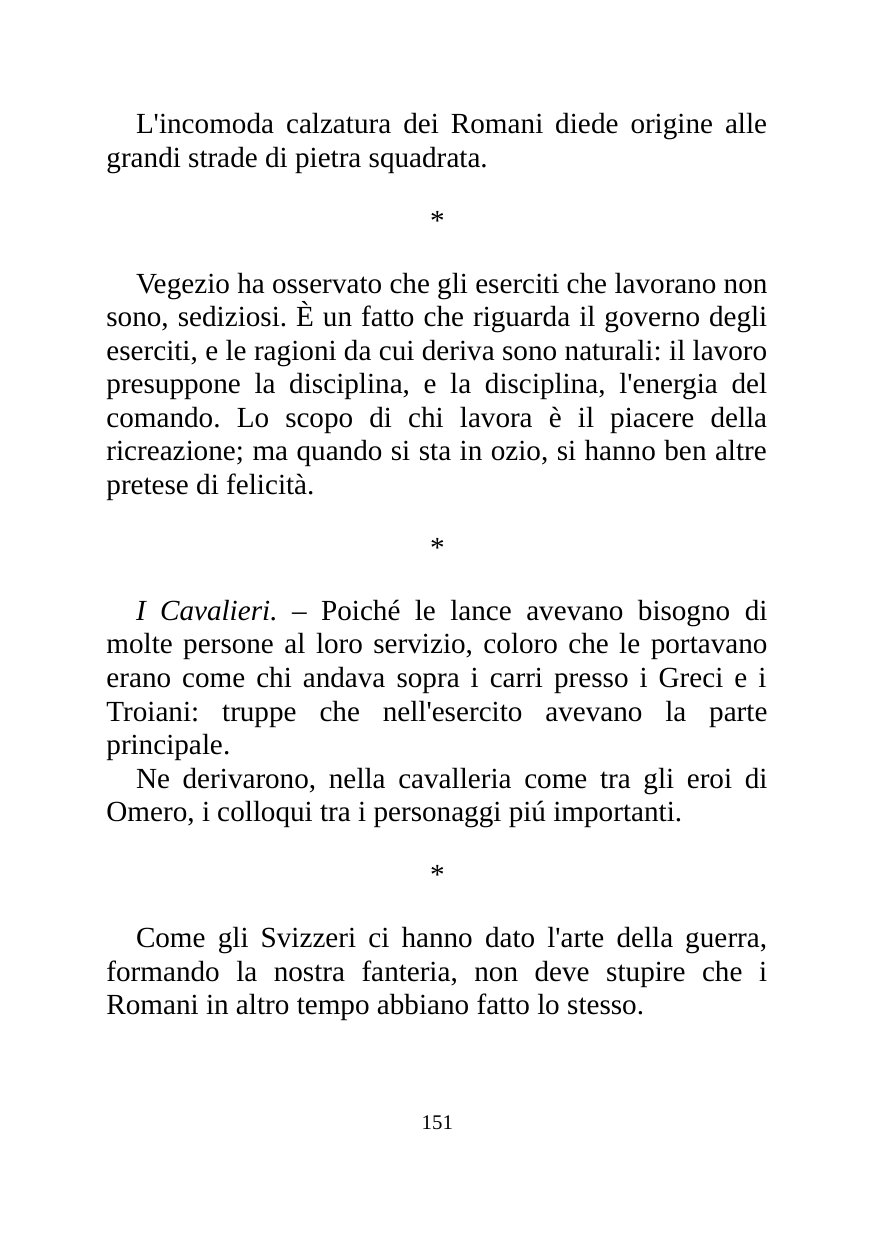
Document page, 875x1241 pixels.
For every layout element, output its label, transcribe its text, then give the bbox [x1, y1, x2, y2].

text Come gli Svizzeri ci hanno dato l'arte della guerra, formando la nostra fanteria, non deve stupire che i Romani in altro tempo abbiano fatto lo stesso. [106, 920, 768, 1021]
text Ne derivarono, nella cavalleria come tra gli eroi di Omero, i colloqui tra i personaggi piú importanti. [106, 761, 768, 828]
text * [106, 530, 768, 564]
text L'incomoda calzatura dei Romani diede origine alle grandi strade di pietra squadrata. [106, 106, 768, 173]
text Vegezio ha osservato che gli eserciti che lavorano non sono, sediziosi. È un fatto che riguarda il governo degli eserciti, e le ragioni da cui deriva sono naturali: il lavoro presuppone la disciplina, e la disciplina, l'energia del comando. Lo scopo di chi lavora è il piacere della ricreazione; ma quando si sta in ozio, si hanno ben altre pretese di felicità. [106, 266, 768, 501]
text * [106, 857, 768, 891]
text I Cavalieri. – Poiché le lance avevano bisogno di molte persone al loro servizio, coloro che le portavano erano come chi andava sopra i carri presso i Greci e i Troiani: truppe che nell'esercito avevano la parte principale. [106, 593, 768, 761]
text * [106, 203, 768, 236]
